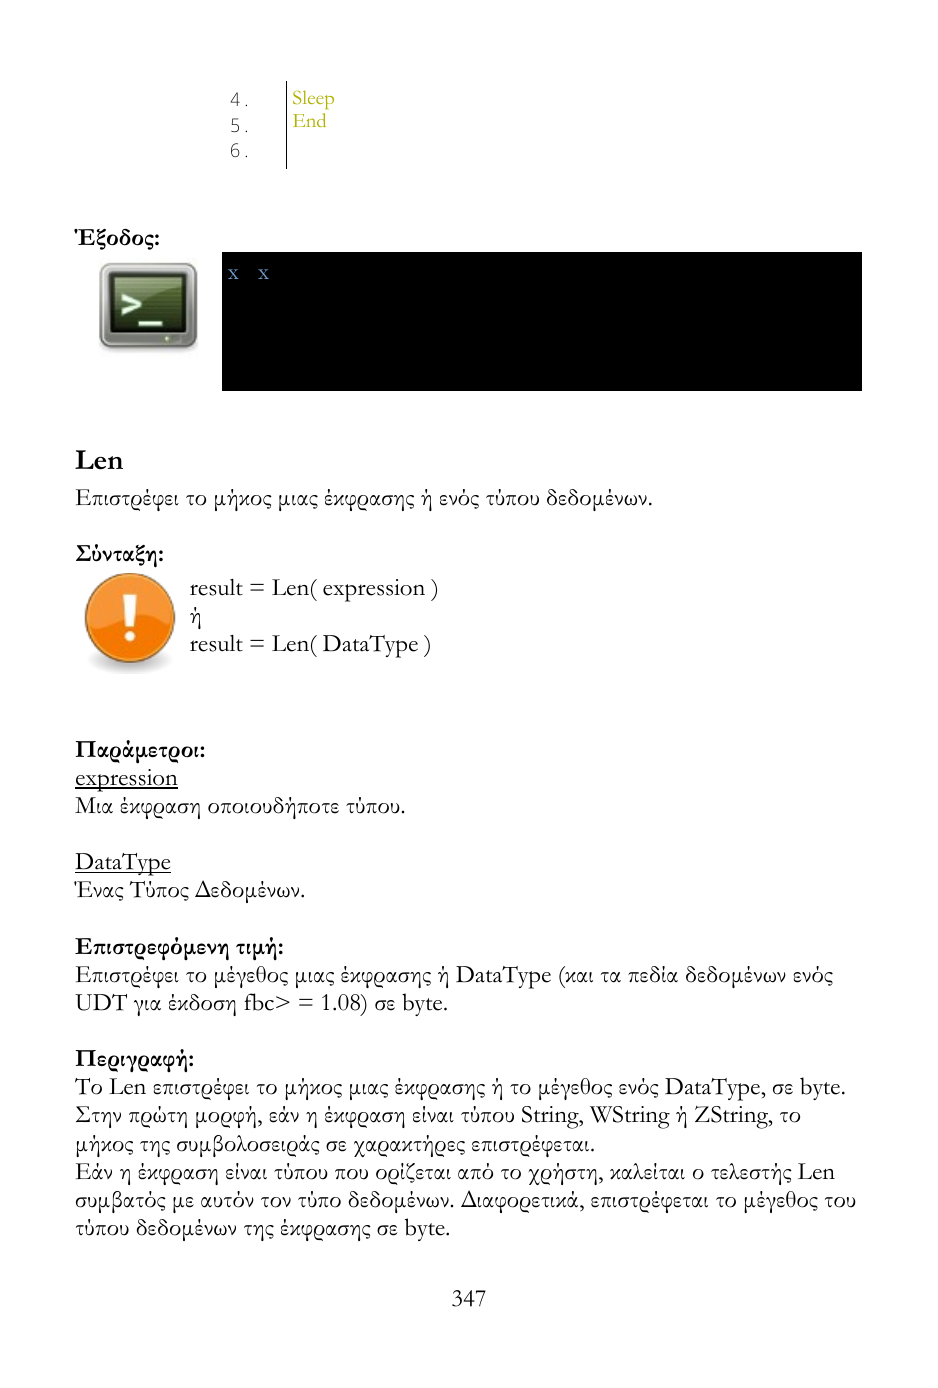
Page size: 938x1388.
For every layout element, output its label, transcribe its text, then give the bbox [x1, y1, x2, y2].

text Επιστρέφει το μήκος μιας έκφρασης ή ενός τύπου δεδομένων. [75, 484, 862, 512]
text Παράμετροι: [75, 736, 862, 764]
table_header result = Len( expression ) ή result = Len( DataType ) [184, 568, 863, 708]
table_header [75, 75, 180, 196]
text Στην πρώτη μορφή, εάν η έκφραση είναι τύπου String, WString ή ZString, το μήκος της συμβολοσειράς σε χαρακτήρες επιστρέφεται. [75, 1101, 862, 1158]
text Το Len επιστρέφει το μήκος μιας έκφρασης ή το μέγεθος ενός DataType, σε byte. [75, 1073, 862, 1101]
text DataType [75, 848, 862, 876]
text Εάν η έκφραση είναι τύπου που ορίζεται από το χρήστη, καλείται ο τελεστής Len συμβατός με αυτόν τον τύπο δεδομένων. Διαφορετικά, επιστρέφεται το μέγεθος του τύπου δεδομένων της έκφρασης σε byte. [75, 1158, 862, 1242]
text expression [75, 764, 862, 792]
table_header [75, 568, 183, 708]
table_header Sleep End [287, 81, 857, 169]
picture [98, 257, 199, 358]
subtitle Len [75, 444, 862, 477]
text Ένας Τύπος Δεδομένων. [75, 876, 862, 904]
table_header x x [222, 252, 862, 391]
text Περιγραφή: [75, 1045, 862, 1073]
text Σύνταξη: [75, 540, 862, 568]
table_header [75, 252, 222, 391]
text Επιστρέφει το μέγεθος μιας έκφρασης ή DataType (και τα πεδία δεδομένων ενός UDT για έκδοση fbc> = 1.08) σε byte. [75, 961, 862, 1017]
table_header [186, 81, 286, 169]
text Έξοδος: [75, 224, 862, 252]
table_header [180, 75, 863, 196]
text Επιστρεφόμενη τιμή: [75, 933, 862, 961]
text Μια έκφραση οποιουδήποτε τύπου. [75, 792, 862, 820]
picture [79, 573, 180, 674]
